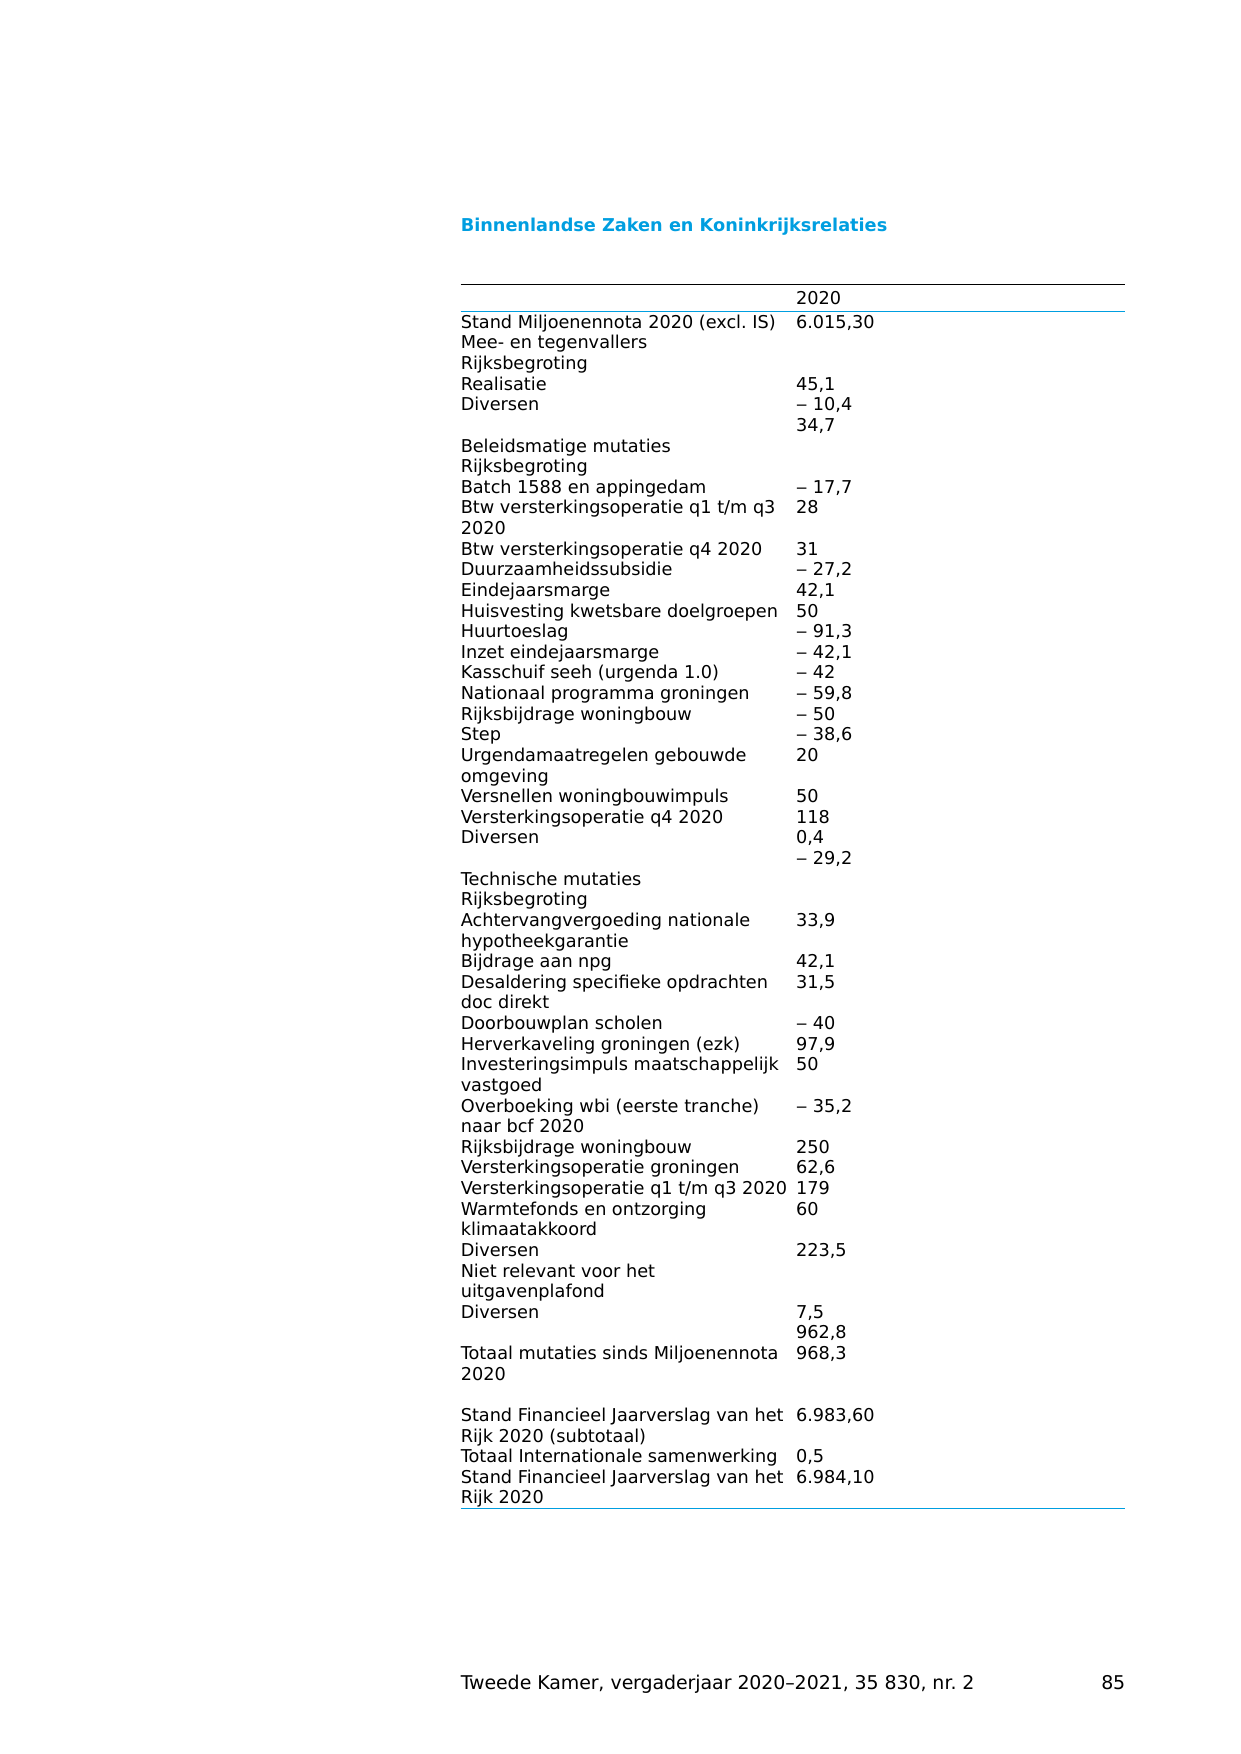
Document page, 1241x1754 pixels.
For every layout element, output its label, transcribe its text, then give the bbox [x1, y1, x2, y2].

table_cell 968,3 [793, 1343, 1125, 1384]
table_cell [793, 456, 1125, 477]
table_cell 31 [793, 539, 1125, 559]
table_cell Achtervangvergoeding nationale hypotheekgarantie [461, 910, 793, 951]
table_cell Mee- en tegenvallers [461, 333, 793, 353]
table_cell [461, 848, 793, 869]
table_cell Diversen [461, 1240, 793, 1261]
table_cell [793, 1261, 1125, 1302]
table_cell Btw versterkingsoperatie q4 2020 [461, 539, 793, 559]
table_cell Versnellen woningbouwimpuls [461, 786, 793, 807]
table_cell ‒ 17,7 [793, 477, 1125, 497]
table_cell 31,5 [793, 972, 1125, 1013]
table_cell 42,1 [793, 580, 1125, 601]
table_cell Diversen [461, 394, 793, 415]
table_cell Rijksbegroting [461, 456, 793, 477]
table_cell 179 [793, 1178, 1125, 1199]
table_cell Nationaal programma groningen [461, 683, 793, 704]
table_cell ‒ 59,8 [793, 683, 1125, 704]
table_cell [793, 353, 1125, 374]
table_cell 7,5 [793, 1302, 1125, 1322]
table_cell 0,5 [793, 1446, 1125, 1467]
table_cell Duurzaamheidssubsidie [461, 559, 793, 580]
table_cell 20 [793, 745, 1125, 786]
table_cell 250 [793, 1137, 1125, 1157]
table_cell Realisatie [461, 374, 793, 394]
table_cell Totaal mutaties sinds Miljoenennota 2020 [461, 1343, 793, 1384]
table_cell Doorbouwplan scholen [461, 1013, 793, 1034]
table_cell Herverkaveling groningen (ezk) [461, 1034, 793, 1054]
table_cell [793, 333, 1125, 353]
table_cell Beleidsmatige mutaties [461, 436, 793, 456]
table_cell [461, 415, 793, 436]
table_cell Stand Miljoenennota 2020 (excl. IS) [461, 312, 793, 332]
table_cell ‒ 38,6 [793, 724, 1125, 745]
table_cell Diversen [461, 1302, 793, 1322]
table_cell Investeringsimpuls maatschappelijk vastgoed [461, 1054, 793, 1096]
table_cell 34,7 [793, 415, 1125, 436]
table_cell Technische mutaties [461, 869, 793, 889]
table_cell Totaal Internationale samenwerking [461, 1446, 793, 1467]
table_cell 2020 [793, 285, 1125, 311]
table_cell Desaldering specifieke opdrachten doc direkt [461, 972, 793, 1013]
table_cell Urgendamaatregelen gebouwde omgeving [461, 745, 793, 786]
table_cell Rijksbijdrage woningbouw [461, 1137, 793, 1157]
table_cell 118 [793, 807, 1125, 827]
table_cell [461, 1384, 793, 1405]
title Binnenlandse Zaken en Koninkrijksrelaties [461, 213, 1125, 236]
table_cell Versterkingsoperatie q1 t/m q3 2020 [461, 1178, 793, 1199]
table_cell ‒ 29,2 [793, 848, 1125, 869]
table_cell [461, 1323, 793, 1343]
table_cell 0,4 [793, 828, 1125, 848]
table_cell Inzet eindejaarsmarge [461, 642, 793, 662]
table_cell 223,5 [793, 1240, 1125, 1261]
table_cell 33,9 [793, 910, 1125, 951]
table_cell ‒ 40 [793, 1013, 1125, 1034]
table_cell 97,9 [793, 1034, 1125, 1054]
table_cell Stand Financieel Jaarverslag van het Rijk 2020 [461, 1467, 793, 1508]
table_cell Kasschuif seeh (urgenda 1.0) [461, 663, 793, 683]
table_cell Rijksbegroting [461, 889, 793, 910]
table_cell [461, 285, 793, 311]
table_cell 6.983,60 [793, 1405, 1125, 1446]
table_cell [793, 869, 1125, 889]
table_cell Huisvesting kwetsbare doelgroepen [461, 601, 793, 621]
table_cell 6.984,10 [793, 1467, 1125, 1508]
table_cell 42,1 [793, 951, 1125, 972]
table_cell 45,1 [793, 374, 1125, 394]
table_cell Versterkingsoperatie q4 2020 [461, 807, 793, 827]
table_cell 50 [793, 786, 1125, 807]
table_cell ‒ 10,4 [793, 394, 1125, 415]
table_cell Step [461, 724, 793, 745]
table_cell Batch 1588 en appingedam [461, 477, 793, 497]
table_cell [793, 1384, 1125, 1405]
table_cell Bijdrage aan npg [461, 951, 793, 972]
table_cell 60 [793, 1199, 1125, 1240]
table_cell 50 [793, 1054, 1125, 1096]
table_cell Btw versterkingsoperatie q1 t/m q3 2020 [461, 498, 793, 539]
table_cell 28 [793, 498, 1125, 539]
table_header VII BINNENLANDSE ZAKEN EN KONINKRIJKSRELATIES: UITGAVEN [461, 259, 1125, 284]
table_cell Stand Financieel Jaarverslag van het Rijk 2020 (subtotaal) [461, 1405, 793, 1446]
table_cell 6.015,30 [793, 312, 1125, 332]
table_cell Eindejaarsmarge [461, 580, 793, 601]
table_cell ‒ 27,2 [793, 559, 1125, 580]
table_cell Rijksbegroting [461, 353, 793, 374]
table_cell Niet relevant voor het uitgavenplafond [461, 1261, 793, 1302]
table_cell 62,6 [793, 1158, 1125, 1178]
table_cell Warmtefonds en ontzorging klimaatakkoord [461, 1199, 793, 1240]
table_cell ‒ 50 [793, 704, 1125, 724]
table_cell [793, 889, 1125, 910]
table_cell Huurtoeslag [461, 621, 793, 642]
table_cell 50 [793, 601, 1125, 621]
table_cell 962,8 [793, 1323, 1125, 1343]
table_cell ‒ 35,2 [793, 1096, 1125, 1137]
table_cell ‒ 42 [793, 663, 1125, 683]
table_cell [793, 436, 1125, 456]
table_cell ‒ 91,3 [793, 621, 1125, 642]
table_cell Rijksbijdrage woningbouw [461, 704, 793, 724]
table_cell Versterkingsoperatie groningen [461, 1158, 793, 1178]
table_cell ‒ 42,1 [793, 642, 1125, 662]
table_cell Overboeking wbi (eerste tranche) naar bcf 2020 [461, 1096, 793, 1137]
table_cell Diversen [461, 828, 793, 848]
